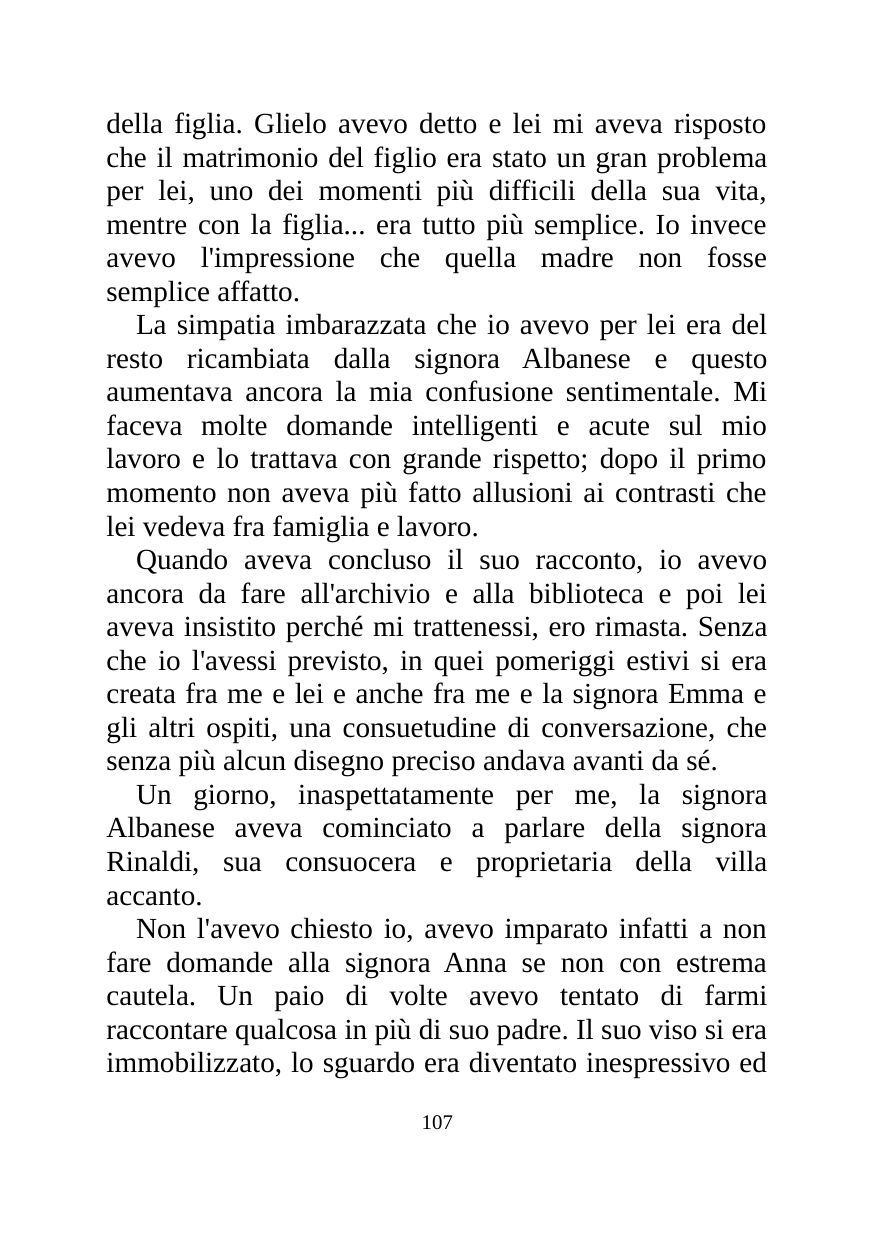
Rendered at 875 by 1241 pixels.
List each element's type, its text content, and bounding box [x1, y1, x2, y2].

text Quando aveva concluso il suo racconto, io avevo ancora da fare all'archivio e alla biblioteca e poi lei aveva insistito perché mi trattenessi, ero rimasta. Senza che io l'avessi previsto, in quei pomeriggi estivi si era creata fra me e lei e anche fra me e la signora Emma e gli altri ospiti, una consuetudine di conversazione, che senza più alcun disegno preciso andava avanti da sé. [106, 542, 768, 777]
text La simpatia imbarazzata che io avevo per lei era del resto ricambiata dalla signora Albanese e questo aumentava ancora la mia confusione sentimentale. Mi faceva molte domande intelligenti e acute sul mio lavoro e lo trattava con grande rispetto; dopo il primo momento non aveva più fatto allusioni ai contrasti che lei vedeva fra famiglia e lavoro. [106, 307, 768, 542]
text della figlia. Glielo avevo detto e lei mi aveva risposto che il matrimonio del figlio era stato un gran problema per lei, uno dei momenti più difficili della sua vita, mentre con la figlia... era tutto più semplice. Io invece avevo l'impressione che quella madre non fosse semplice affatto. [106, 106, 768, 307]
text Non l'avevo chiesto io, avevo imparato infatti a non fare domande alla signora Anna se non con estrema cautela. Un paio di volte avevo tentato di farmi raccontare qualcosa in più di suo padre. Il suo viso si era immobilizzato, lo sguardo era diventato inespressivo ed [106, 911, 768, 1079]
text Un giorno, inaspettatamente per me, la signora Albanese aveva cominciato a parlare della signora Rinaldi, sua consuocera e proprietaria della villa accanto. [106, 777, 768, 911]
